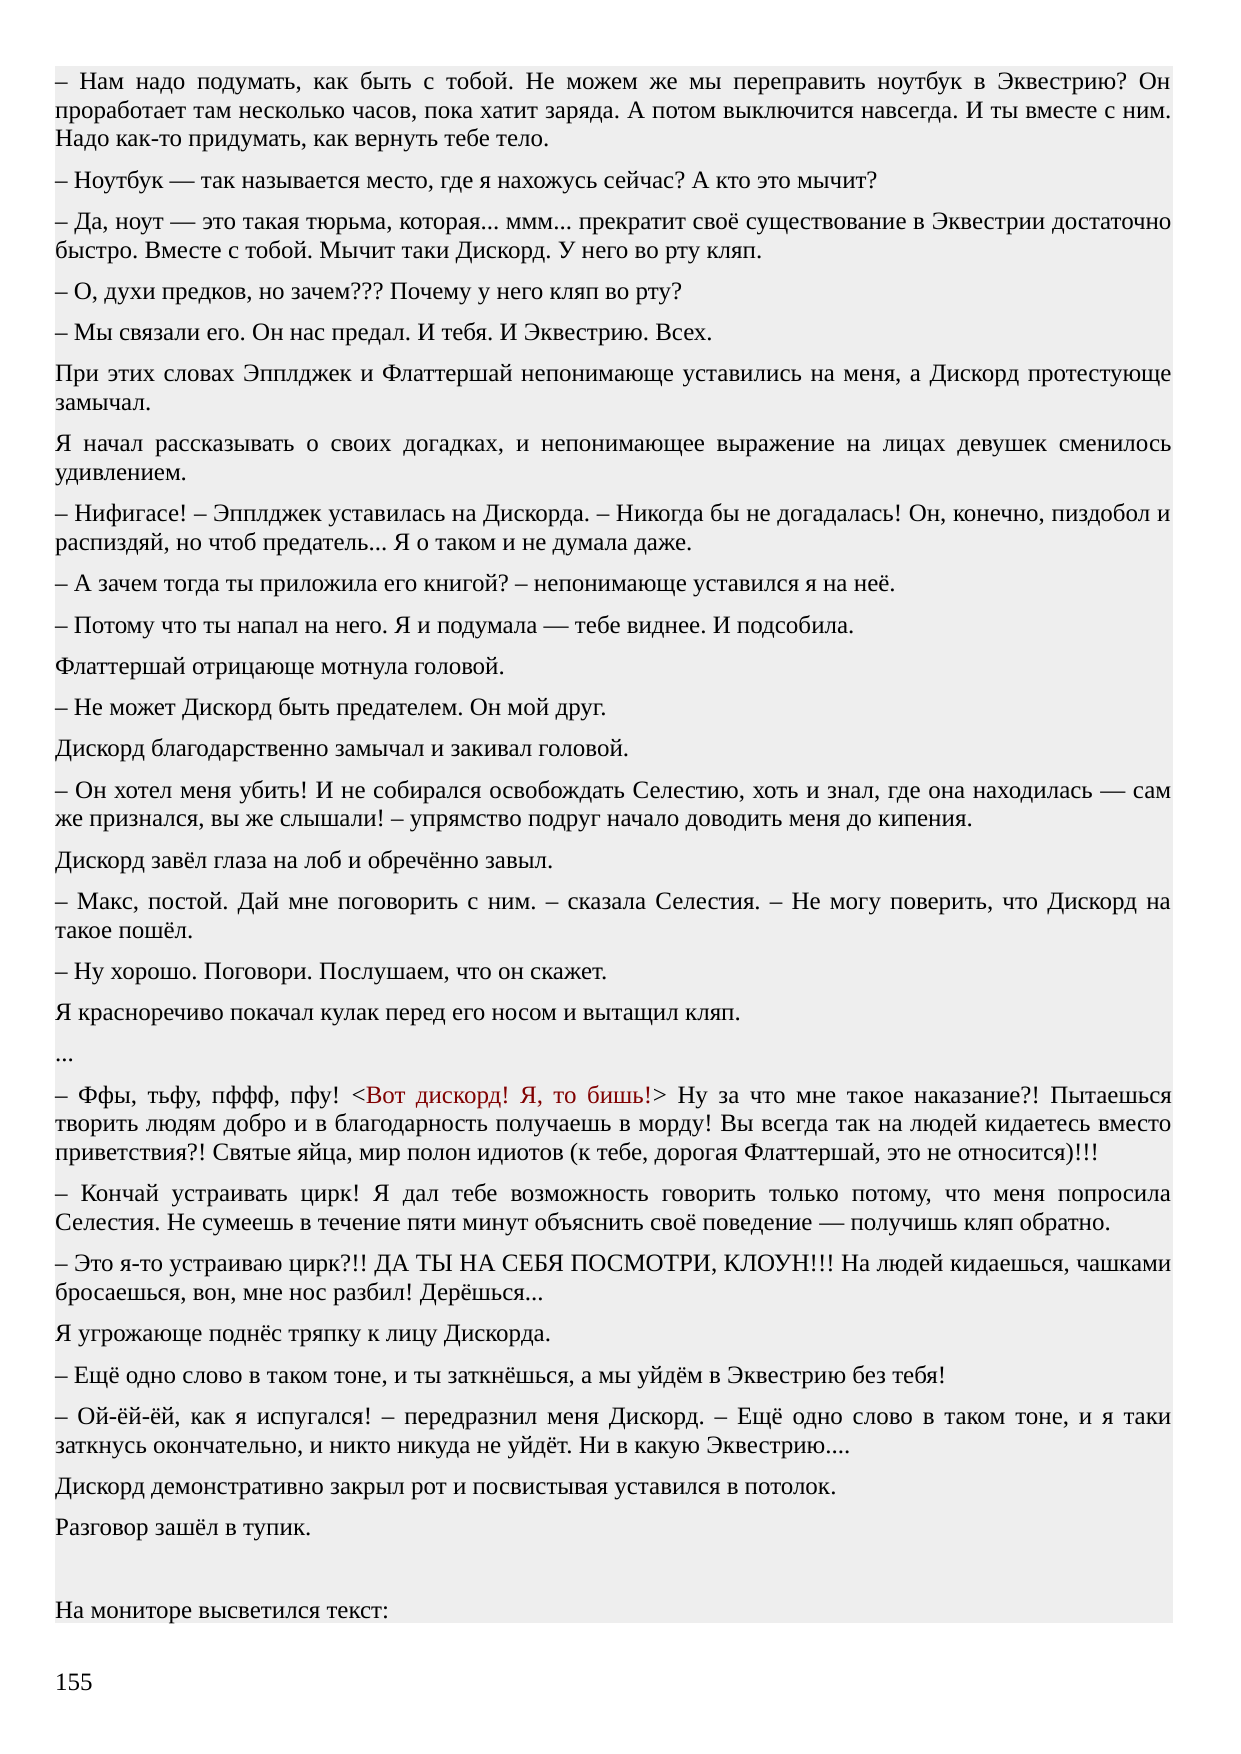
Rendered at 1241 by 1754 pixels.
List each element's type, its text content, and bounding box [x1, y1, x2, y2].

text Флаттершай отрицающе мотнула головой. [55, 651, 1173, 680]
text – Он хотел меня убить! И не собирался освобождать Селестию, хоть и знал, где она находилась — сам же признался, вы же слышали! – упрямство подруг начало доводить меня до кипения. [55, 775, 1173, 832]
text Я начал рассказывать о своих догадках, и непонимающее выражение на лицах девушек сменилось удивлением. [55, 428, 1173, 486]
text – Нам надо подумать, как быть с тобой. Не можем же мы переправить ноутбук в Эквестрию? Он проработает там несколько часов, пока хатит заряда. А потом выключится навсегда. И ты вместе с ним. Надо как-то придумать, как вернуть тебе тело. [55, 66, 1173, 152]
text – Ой-ёй-ёй, как я испугался! – передразнил меня Дискорд. – Ещё одно слово в таком тоне, и я таки заткнусь окончательно, и никто никуда не уйдёт. Ни в какую Эквестрию.... [55, 1401, 1173, 1458]
text Дискорд завёл глаза на лоб и обречённо завыл. [55, 845, 1173, 873]
text Я угрожающе поднёс тряпку к лицу Дискорда. [55, 1318, 1173, 1347]
text – Ещё одно слово в таком тоне, и ты заткнёшься, а мы уйдём в Эквестрию без тебя! [55, 1360, 1173, 1388]
text – Ну хорошо. Поговори. Послушаем, что он скажет. [55, 956, 1173, 985]
text – Ноутбук — так называется место, где я нахожусь сейчас? А кто это мычит? [55, 165, 1173, 193]
text – Не может Дискорд быть предателем. Он мой друг. [55, 692, 1173, 721]
text Я красноречиво покачал кулак перед его носом и вытащил кляп. [55, 997, 1173, 1026]
text – А зачем тогда ты приложила его книгой? – непонимающе уставился я на неё. [55, 568, 1173, 597]
text Разговор зашёл в тупик. [55, 1512, 1173, 1541]
text – Ффы, тьфу, пффф, пфу! <Вот дискорд! Я, то бишь!> Ну за что мне такое наказание?! Пытаешься творить людям добро и в благодарность получаешь в морду! Вы всегда так на людей кидаетесь вместо приветствия?! Святые яйца, мир полон идиотов (к тебе, дорогая Флаттершай, это не относится)!!! [55, 1080, 1173, 1166]
text – Нифигасе! – Эпплджек уставилась на Дискорда. – Никогда бы не догадалась! Он, конечно, пиздобол и распиздяй, но чтоб предатель... Я о таком и не думала даже. [55, 498, 1173, 556]
text ... [55, 1038, 1173, 1067]
text – Да, ноут — это такая тюрьма, которая... ммм... прекратит своё существование в Эквестрии достаточно быстро. Вместе с тобой. Мычит таки Дискорд. У него во рту кляп. [55, 206, 1173, 263]
text – Макс, постой. Дай мне поговорить с ним. – сказала Селестия. – Не могу поверить, что Дискорд на такое пошёл. [55, 886, 1173, 943]
text – Мы связали его. Он нас предал. И тебя. И Эквестрию. Всех. [55, 317, 1173, 346]
text На мониторе высветился текст: [55, 1595, 1173, 1623]
text Дискорд благодарственно замычал и закивал головой. [55, 733, 1173, 762]
text – Потому что ты напал на него. Я и подумала — тебе виднее. И подсобила. [55, 610, 1173, 638]
text Дискорд демонстративно закрыл рот и посвистывая уставился в потолок. [55, 1471, 1173, 1500]
text – Это я-то устраиваю цирк?!! ДА ТЫ НА СЕБЯ ПОСМОТРИ, КЛОУН!!! На людей кидаешься, чашками бросаешься, вон, мне нос разбил! Дерёшься... [55, 1248, 1173, 1306]
text При этих словах Эпплджек и Флаттершай непонимающе уставились на меня, а Дискорд протестующе замычал. [55, 358, 1173, 416]
text – О, духи предков, но зачем??? Почему у него кляп во рту? [55, 276, 1173, 305]
text – Кончай устраивать цирк! Я дал тебе возможность говорить только потому, что меня попросила Селестия. Не сумеешь в течение пяти минут объяснить своё поведение — получишь кляп обратно. [55, 1178, 1173, 1236]
